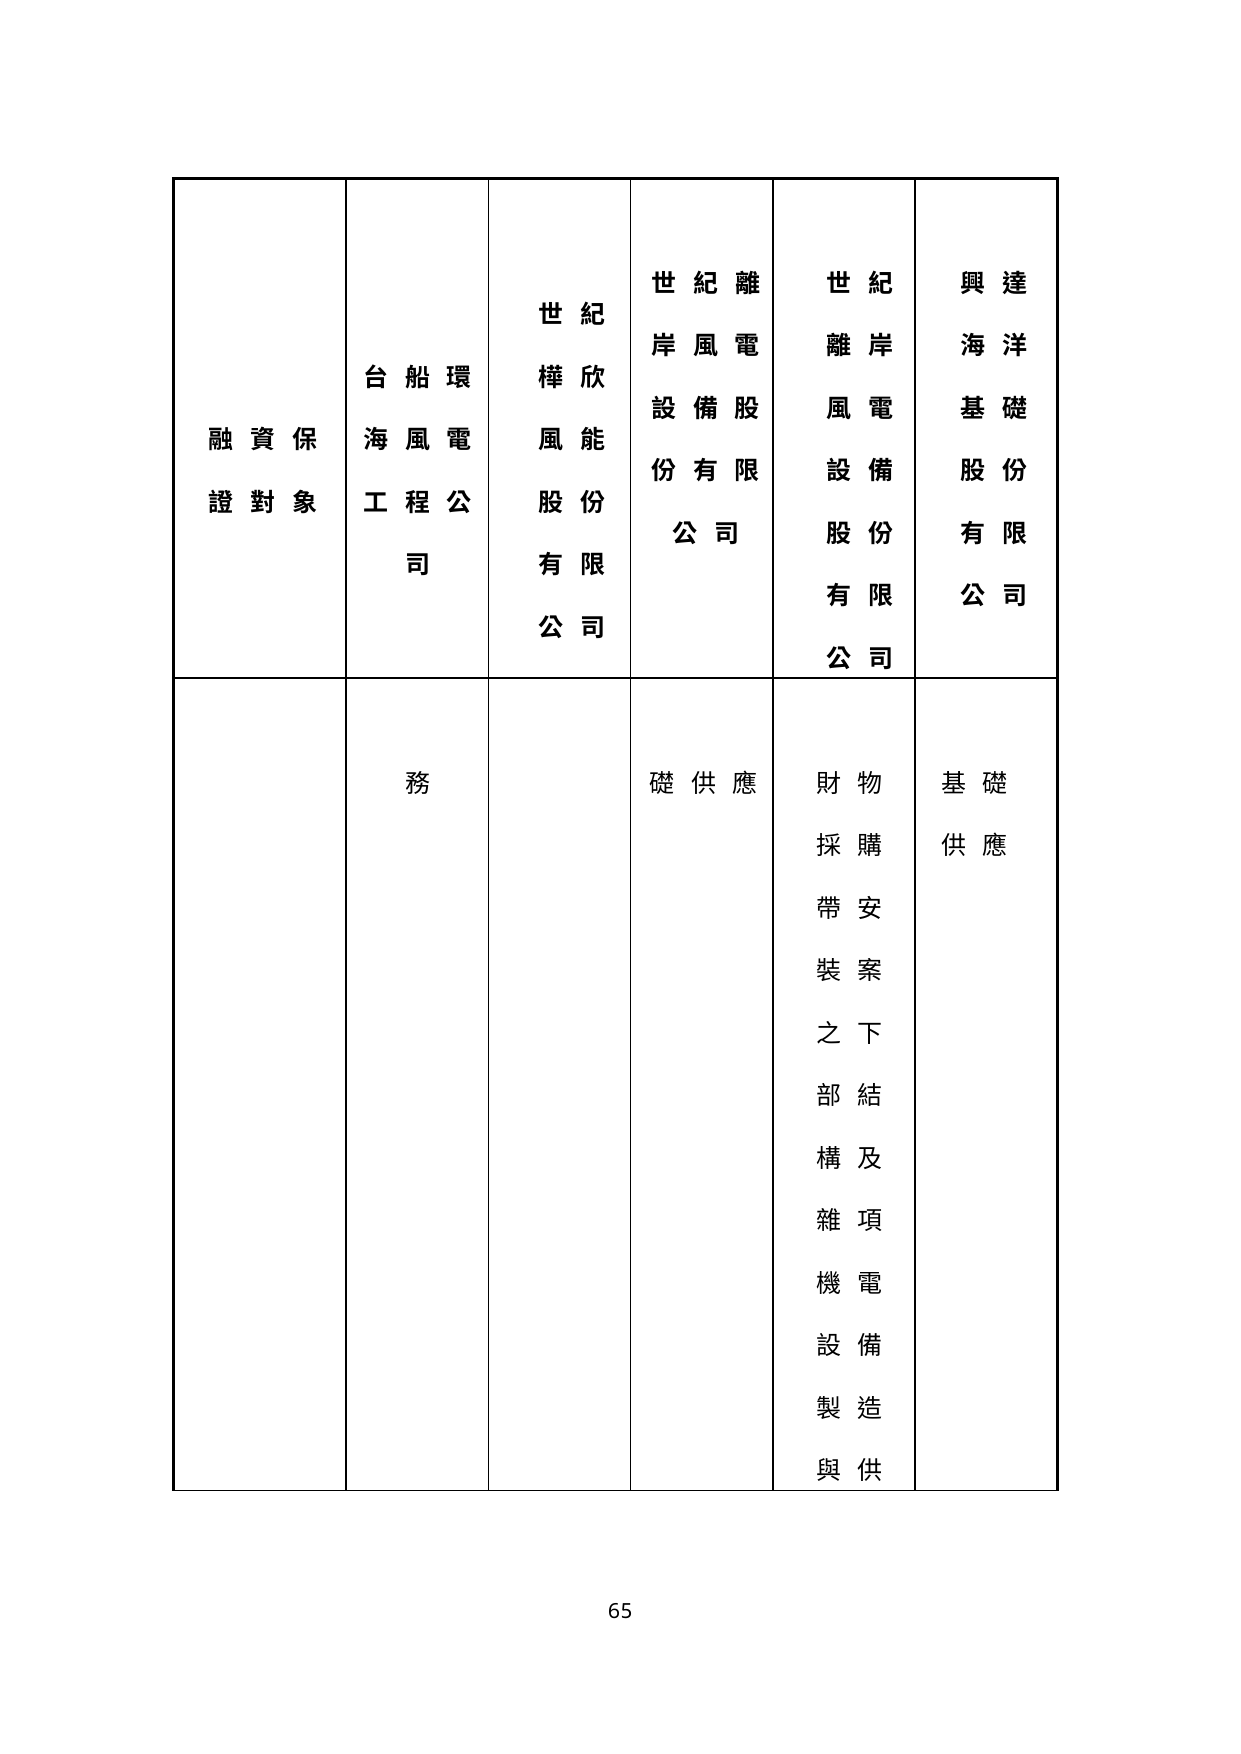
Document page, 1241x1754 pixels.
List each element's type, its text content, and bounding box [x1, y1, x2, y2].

table_header 世紀離岸風電設備股份有限公司 [774, 180, 914, 677]
table_header 世紀樺欣風能股份有限公司 [489, 180, 630, 677]
table_header 融資保證對象 [175, 180, 345, 677]
table_cell 財物採購帶安裝案之下部結構及雜項機電設備製造與供 [774, 679, 914, 1490]
table_cell [489, 679, 630, 1490]
table_cell 礎供應 [631, 679, 772, 1490]
table_header 世紀離岸風電設備股份有限公司 [631, 180, 772, 677]
table_cell 基礎供應 [916, 679, 1056, 1490]
table_cell [175, 679, 345, 1490]
table_header 台船環海風電工程公司 [347, 180, 488, 677]
table_cell 務 [347, 679, 488, 1490]
table_header 興達海洋基礎股份有限公司 [916, 180, 1056, 677]
